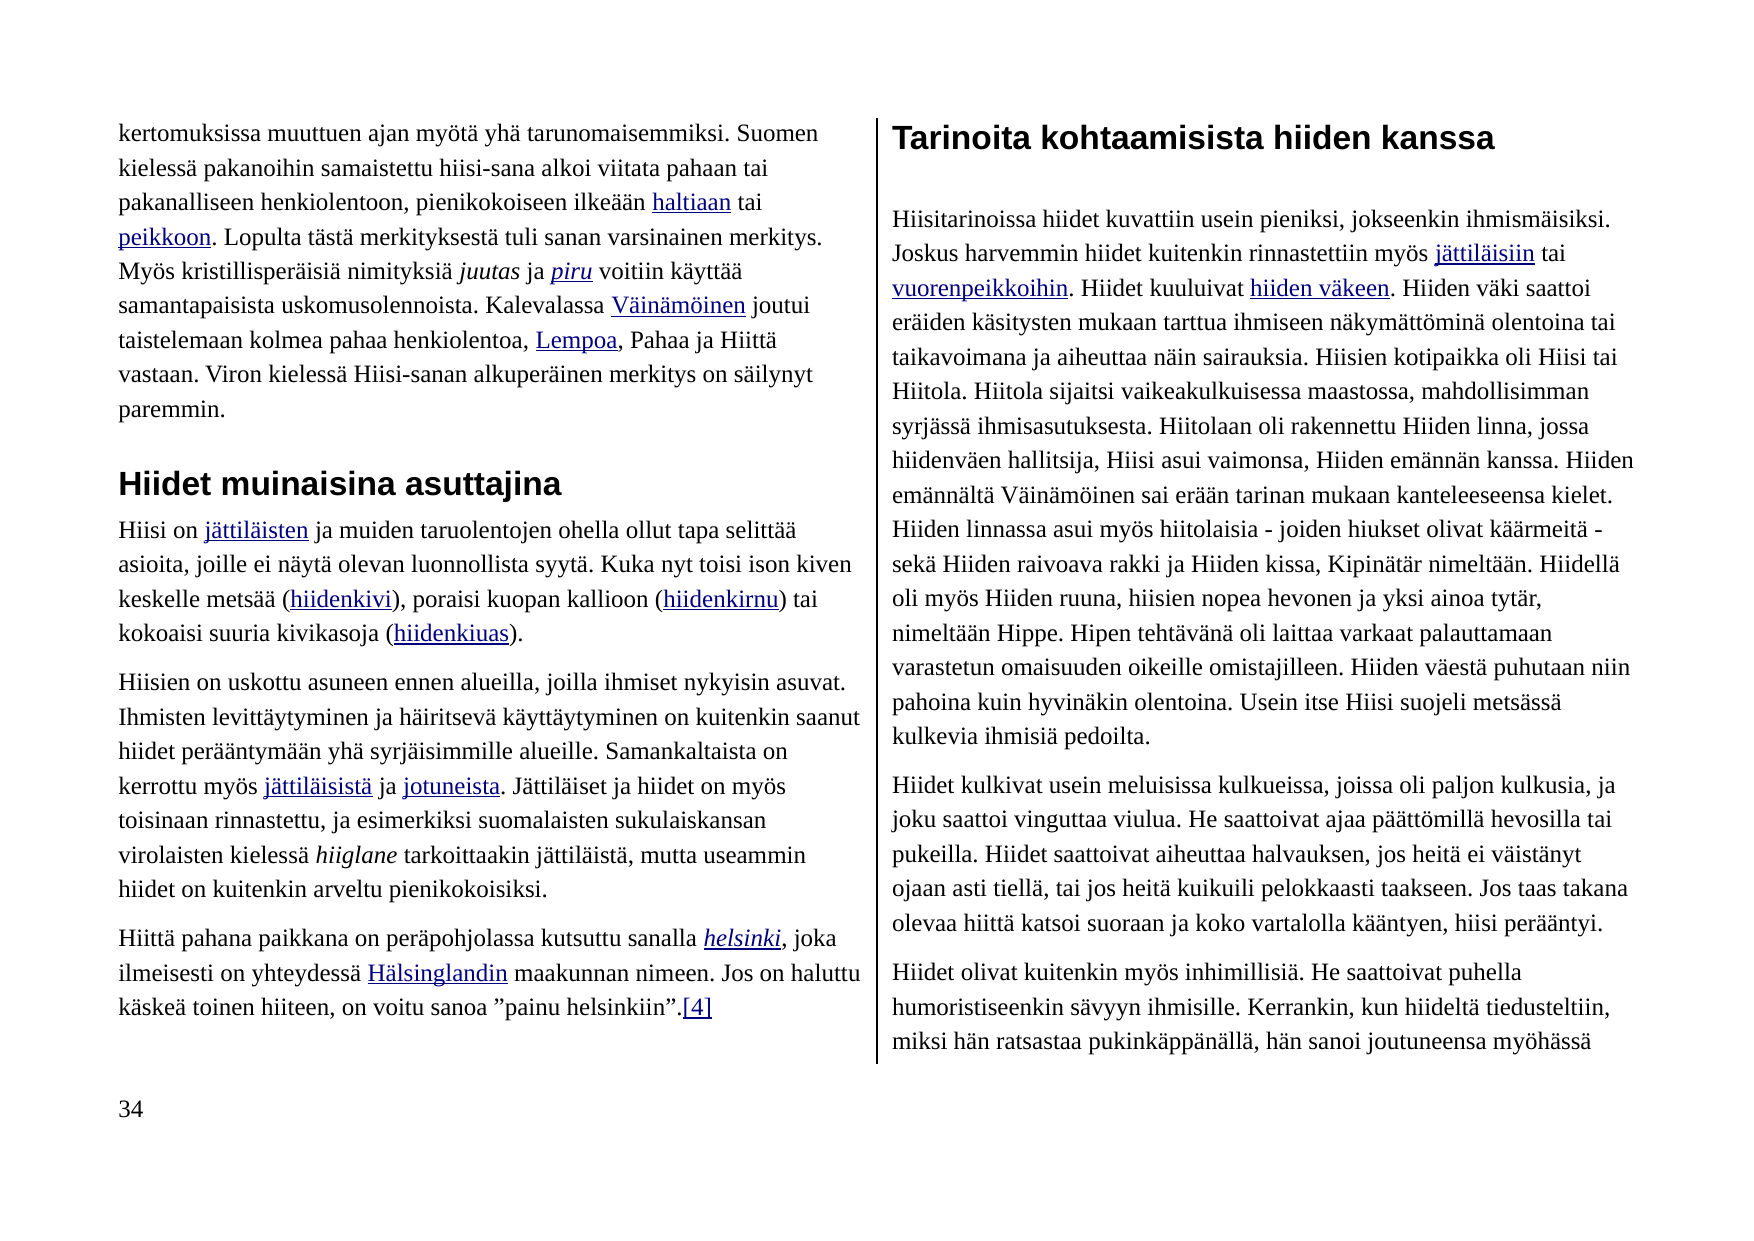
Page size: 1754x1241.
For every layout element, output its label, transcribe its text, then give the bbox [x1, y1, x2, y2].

text kertomuksissa muuttuen ajan myötä yhä tarunomaisemmiksi. Suomen kielessä pakanoihin samaistettu hiisi-sana alkoi viitata pahaan tai pakanalliseen henkiolentoon, pienikokoiseen ilkeään haltiaan tai peikkoon. Lopulta tästä merkityksestä tuli sanan varsinainen merkitys. Myös kristillisperäisiä nimityksiä juutas ja piru voitiin käyttää samantapaisista uskomusolennoista. Kalevalassa Väinämöinen joutui taistelemaan kolmea pahaa henkiolentoa, Lempoa, Pahaa ja Hiittä vastaan. Viron kielessä Hiisi-sanan alkuperäinen merkitys on säilynyt paremmin. [118, 118, 862, 423]
text Hiisi on jättiläisten ja muiden taruolentojen ohella ollut tapa selittää asioita, joille ei näytä olevan luonnollista syytä. Kuka nyt toisi ison kiven keskelle metsää (hiidenkivi), poraisi kuopan kallioon (hiidenkirnu) tai kokoaisi suuria kivikasoja (hiidenkiuas). [118, 515, 862, 647]
text Hiisitarinoissa hiidet kuvattiin usein pieniksi, jokseenkin ihmismäisiksi. Joskus harvemmin hiidet kuitenkin rinnastettiin myös jättiläisiin tai vuorenpeikkoihin. Hiidet kuuluivat hiiden väkeen. Hiiden väki saattoi eräiden käsitysten mukaan tarttua ihmiseen näkymättöminä olentoina tai taikavoimana ja aiheuttaa näin sairauksia. Hiisien kotipaikka oli Hiisi tai Hiitola. Hiitola sijaitsi vaikeakulkuisessa maastossa, mahdollisimman syrjässä ihmisasutuksesta. Hiitolaan oli rakennettu Hiiden linna, jossa hiidenväen hallitsija, Hiisi asui vaimonsa, Hiiden emännän kanssa. Hiiden emännältä Väinämöinen sai erään tarinan mukaan kanteleeseensa kielet. Hiiden linnassa asui myös hiitolaisia - joiden hiukset olivat käärmeitä - sekä Hiiden raivoava rakki ja Hiiden kissa, Kipinätär nimeltään. Hiidellä oli myös Hiiden ruuna, hiisien nopea hevonen ja yksi ainoa tytär, nimeltään Hippe. Hipen tehtävänä oli laittaa varkaat palauttamaan varastetun omaisuuden oikeille omistajilleen. Hiiden väestä puhutaan niin pahoina kuin hyvinäkin olentoina. Usein itse Hiisi suojeli metsässä kulkevia ihmisiä pedoilta. [892, 204, 1635, 750]
text Hiidet kulkivat usein meluisissa kulkueissa, joissa oli paljon kulkusia, ja joku saattoi vinguttaa viulua. He saattoivat ajaa päättömillä hevosilla tai pukeilla. Hiidet saattoivat aiheuttaa halvauksen, jos heitä ei väistänyt ojaan asti tiellä, tai jos heitä kuikuili pelokkaasti taakseen. Jos taas takana olevaa hiittä katsoi suoraan ja koko vartalolla kääntyen, hiisi perääntyi. [892, 770, 1635, 937]
table_header [1002, 169, 1647, 204]
table_header [892, 169, 1002, 204]
text Hiittä pahana paikkana on peräpohjolassa kutsuttu sanalla helsinki, joka ilmeisesti on yhteydessä Hälsinglandin maakunnan nimeen. Jos on haluttu käskeä toinen hiiteen, on voitu sanoa ”painu helsinkiin”.[4] [118, 923, 862, 1021]
subtitle Tarinoita kohtaamisista hiiden kanssa [892, 118, 1635, 157]
text Hiidet olivat kuitenkin myös inhimillisiä. He saattoivat puhella humoristiseenkin sävyyn ihmisille. Kerrankin, kun hiideltä tiedusteltiin, miksi hän ratsastaa pukinkäppänällä, hän sanoi joutuneensa myöhässä [892, 957, 1635, 1055]
subtitle Hiidet muinaisina asuttajina [118, 464, 862, 502]
text Hiisien on uskottu asuneen ennen alueilla, joilla ihmiset nykyisin asuvat. Ihmisten levittäytyminen ja häiritsevä käyttäytyminen on kuitenkin saanut hiidet perääntymään yhä syrjäisimmille alueille. Samankaltaista on kerrottu myös jättiläisistä ja jotuneista. Jättiläiset ja hiidet on myös toisinaan rinnastettu, ja esimerkiksi suomalaisten sukulaiskansan virolaisten kielessä hiiglane tarkoittaakin jättiläistä, mutta useammin hiidet on kuitenkin arveltu pienikokoisiksi. [118, 667, 862, 903]
